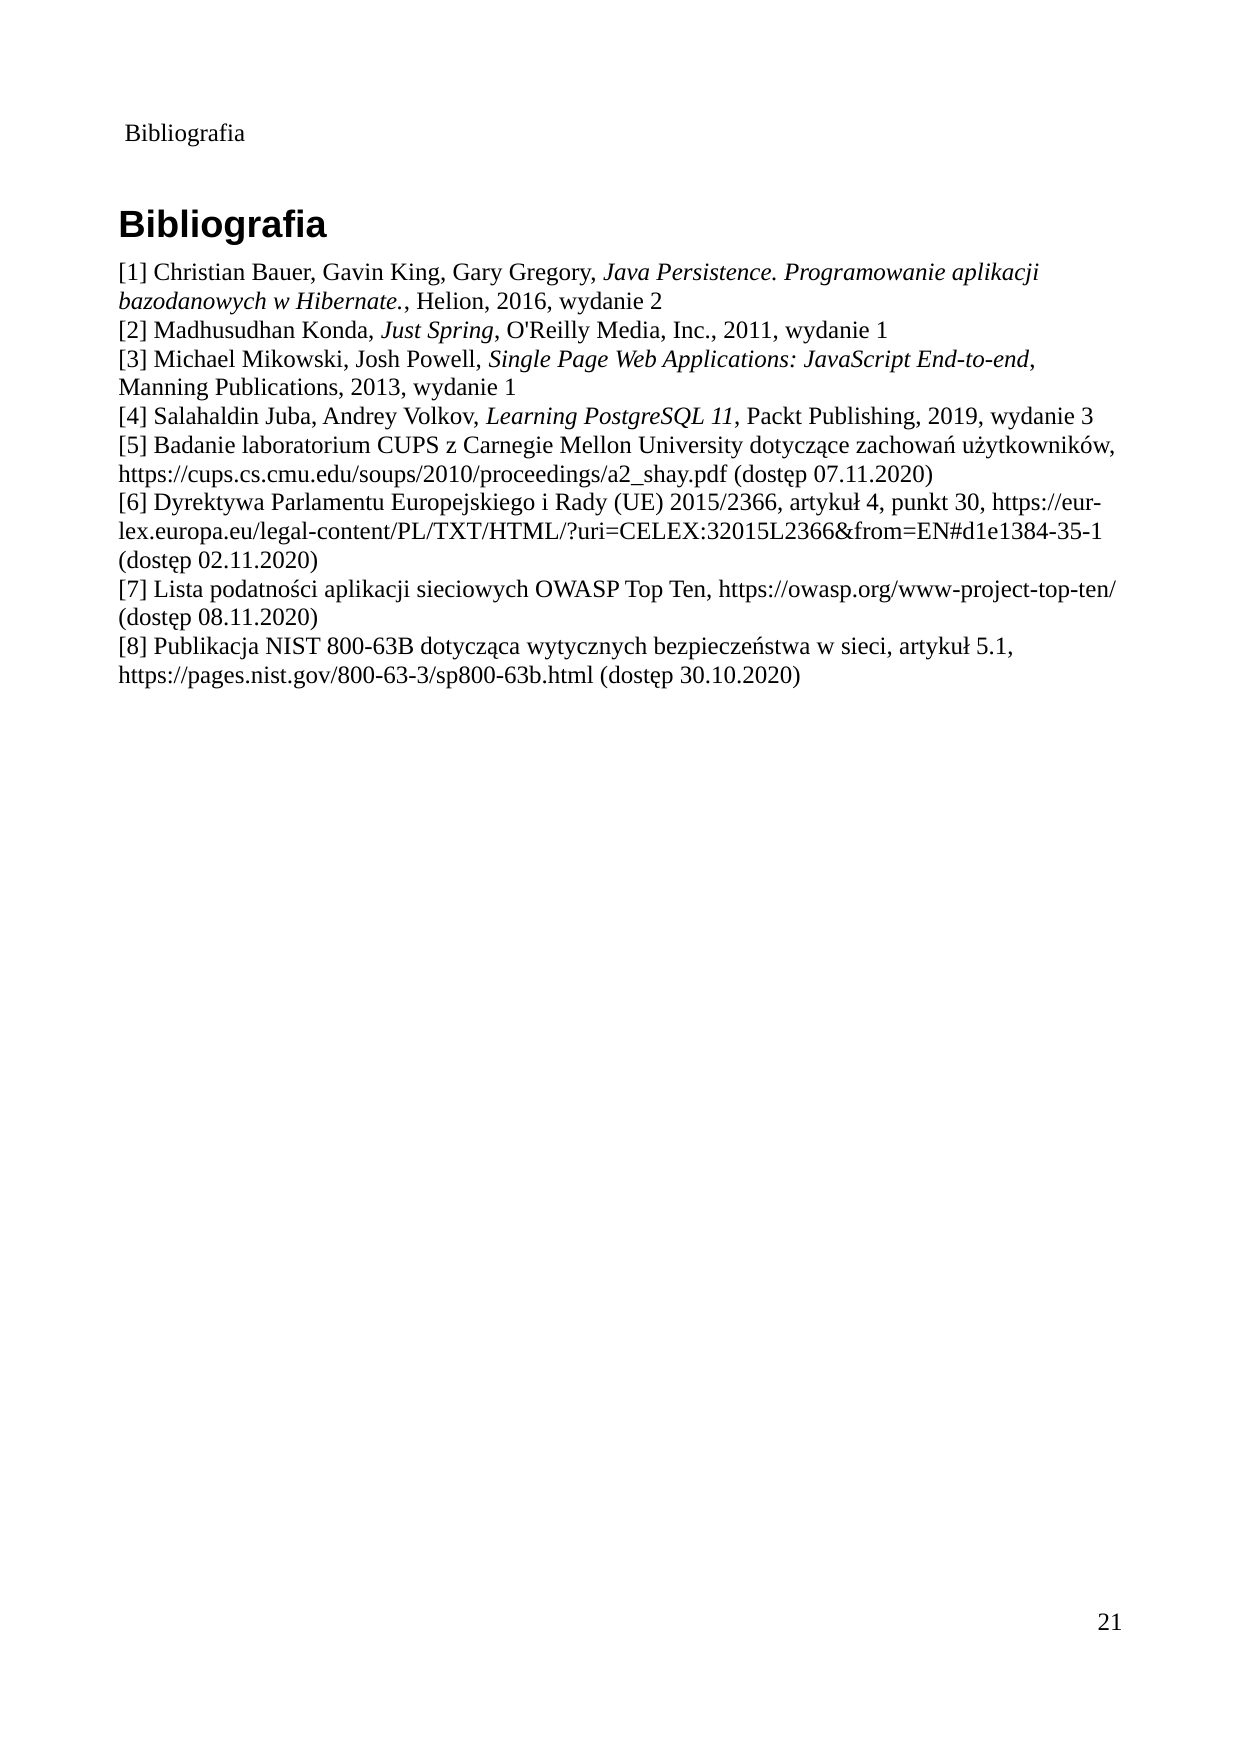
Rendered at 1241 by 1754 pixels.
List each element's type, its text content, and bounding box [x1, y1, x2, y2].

text [8] Publikacja NIST 800-63B dotycząca wytycznych bezpieczeństwa w sieci, artykuł 5.1, https://pages.nist.gov/800-63-3/sp800-63b.html (dostęp 30.10.2020) [118, 631, 1122, 689]
text [3] Michael Mikowski, Josh Powell, Single Page Web Applications: JavaScript End-to-end, Manning Publications, 2013, wydanie 1 [118, 344, 1122, 401]
text [7] Lista podatności aplikacji sieciowych OWASP Top Ten, https://owasp.org/www-project-top-ten/ (dostęp 08.11.2020) [118, 574, 1122, 631]
text [6] Dyrektywa Parlamentu Europejskiego i Rady (UE) 2015/2366, artykuł 4, punkt 30, https://eur-lex.europa.eu/legal-content/PL/TXT/HTML/?uri=CELEX:32015L2366&from=EN#d1e1384-35-1 (dostęp 02.11.2020) [118, 487, 1122, 574]
subtitle Bibliografia [118, 201, 1122, 245]
text [5] Badanie laboratorium CUPS z Carnegie Mellon University dotyczące zachowań użytkowników, https://cups.cs.cmu.edu/soups/2010/proceedings/a2_shay.pdf (dostęp 07.11.2020) [118, 430, 1122, 487]
text [4] Salahaldin Juba, Andrey Volkov, Learning PostgreSQL 11, Packt Publishing, 2019, wydanie 3 [118, 401, 1122, 430]
text [1] Christian Bauer, Gavin King, Gary Gregory, Java Persistence. Programowanie aplikacji bazodanowych w Hibernate., Helion, 2016, wydanie 2 [118, 257, 1122, 315]
text [2] Madhusudhan Konda, Just Spring, O'Reilly Media, Inc., 2011, wydanie 1 [118, 315, 1122, 344]
